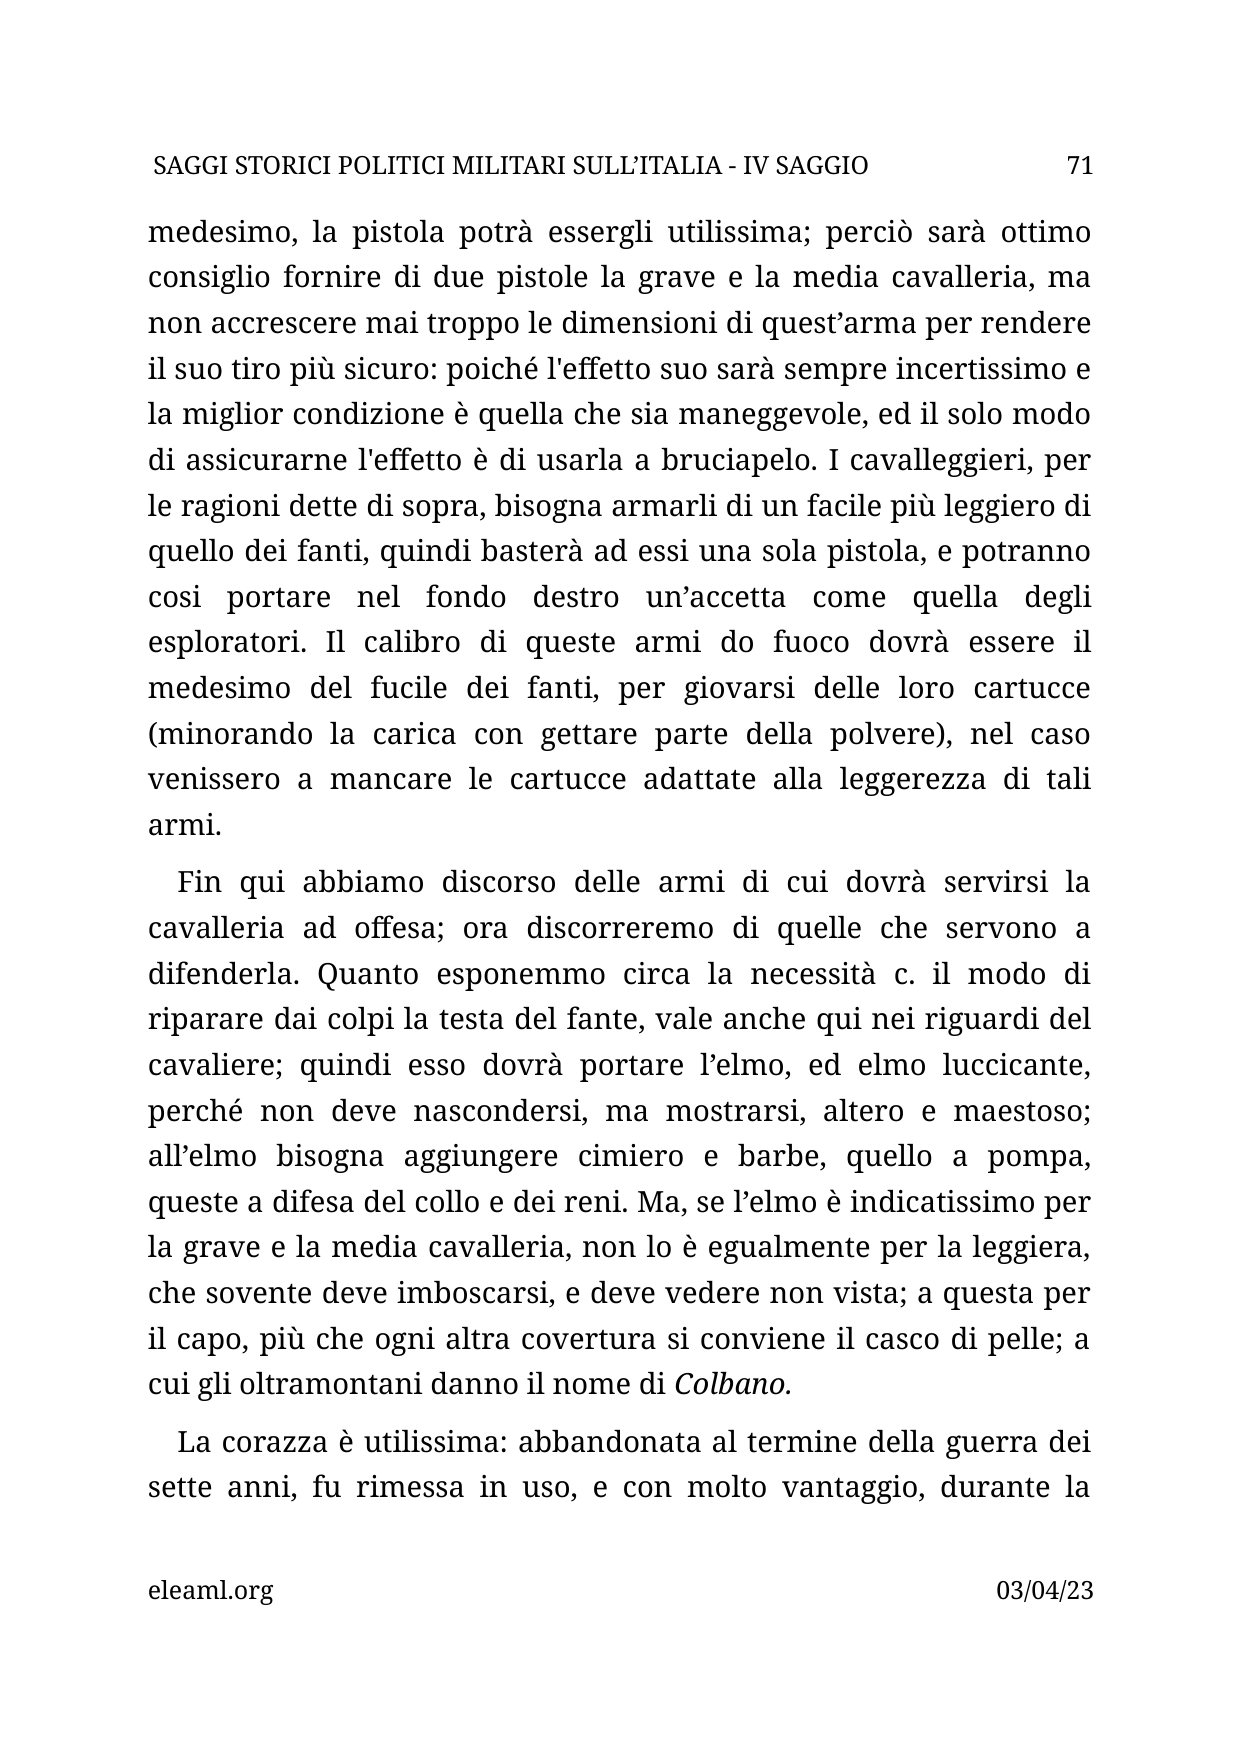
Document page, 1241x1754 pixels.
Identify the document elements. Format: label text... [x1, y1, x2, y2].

text medesimo, la pistola potrà essergli utilissima; perciò sarà ottimo consiglio fornire di due pistole la grave e la media cavalleria, ma non accrescere mai troppo le dimensioni di quest’arma per rendere il suo tiro più sicuro: poiché l'effetto suo sarà sempre incertissimo e la miglior condizione è quella che sia maneggevole, ed il solo modo di assicurarne l'effetto è di usarla a bruciapelo. I cavalleggieri, per le ragioni dette di sopra, bisogna armarli di un facile più leggiero di quello dei fanti, quindi basterà ad essi una sola pistola, e potranno cosi portare nel fondo destro un’accetta come quella degli esploratori. Il calibro di queste armi do fuoco dovrà essere il medesimo del fucile dei fanti, per giovarsi delle loro cartucce (minorando la carica con gettare parte della polvere), nel caso venissero a mancare le cartucce adattate alla leggerezza di tali armi. [148, 211, 1093, 844]
text Fin qui abbiamo discorso delle armi di cui dovrà servirsi la cavalleria ad offesa; ora discorreremo di quelle che servono a difenderla. Quanto esponemmo circa la necessità c. il modo di riparare dai colpi la testa del fante, vale anche qui nei riguardi del cavaliere; quindi esso dovrà portare l’elmo, ed elmo luccicante, perché non deve nascondersi, ma mostrarsi, altero e maestoso; all’elmo bisogna aggiungere cimiero e barbe, quello a pompa, queste a difesa del collo e dei reni. Ma, se l’elmo è indicatissimo per la grave e la media cavalleria, non lo è egualmente per la leggiera, che sovente deve imboscarsi, e deve vedere non vista; a questa per il capo, più che ogni altra covertura si conviene il casco di pelle; a cui gli oltramontani danno il nome di Colbano. [148, 862, 1093, 1403]
text La corazza è utilissima: abbandonata al termine della guerra dei sette anni, fu rimessa in uso, e con molto vantaggio, durante la [148, 1421, 1093, 1506]
